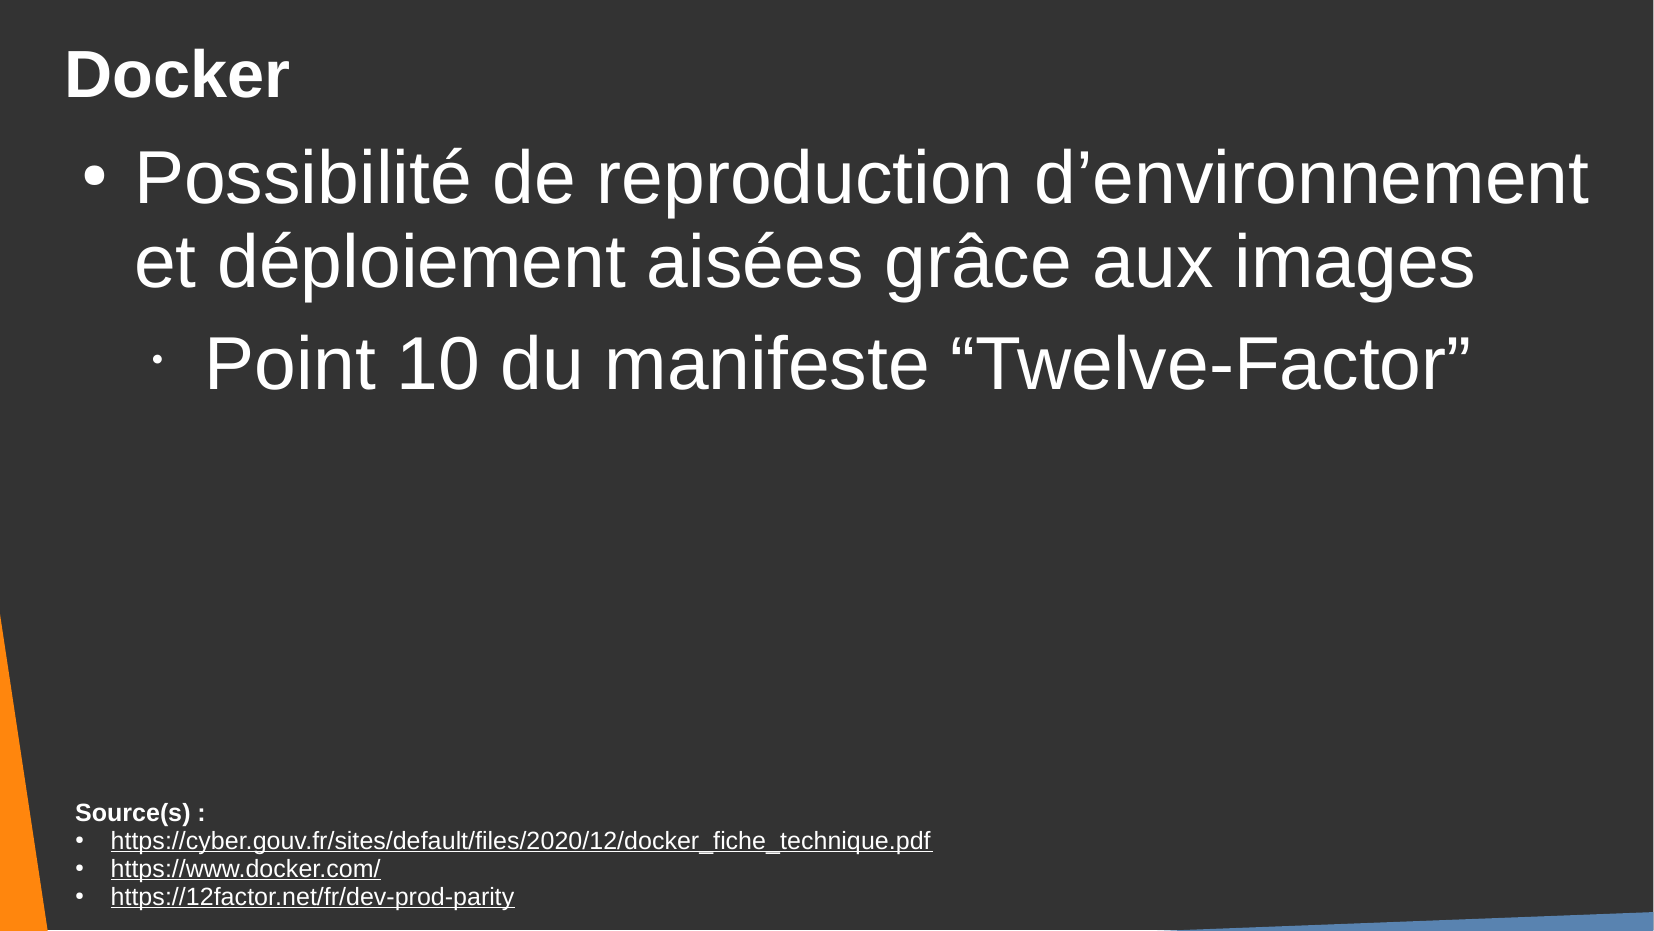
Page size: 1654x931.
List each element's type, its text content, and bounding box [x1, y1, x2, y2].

text_box [0, 614, 48, 931]
title Docker [64, 37, 1105, 119]
text_box Source(s) : https://cyber.gouv.fr/sites/default/files/2020/12/docker_fiche_technique.pdf https://www.docker.com/ https://12factor.net/fr/dev-prod-parity [60, 791, 1546, 919]
text_box [1157, 912, 1654, 931]
list Possibilité de reproduction d’environnement et déploiement aisées grâce aux images Point 10 du manifeste “Twelve-Factor” [63, 135, 1607, 792]
